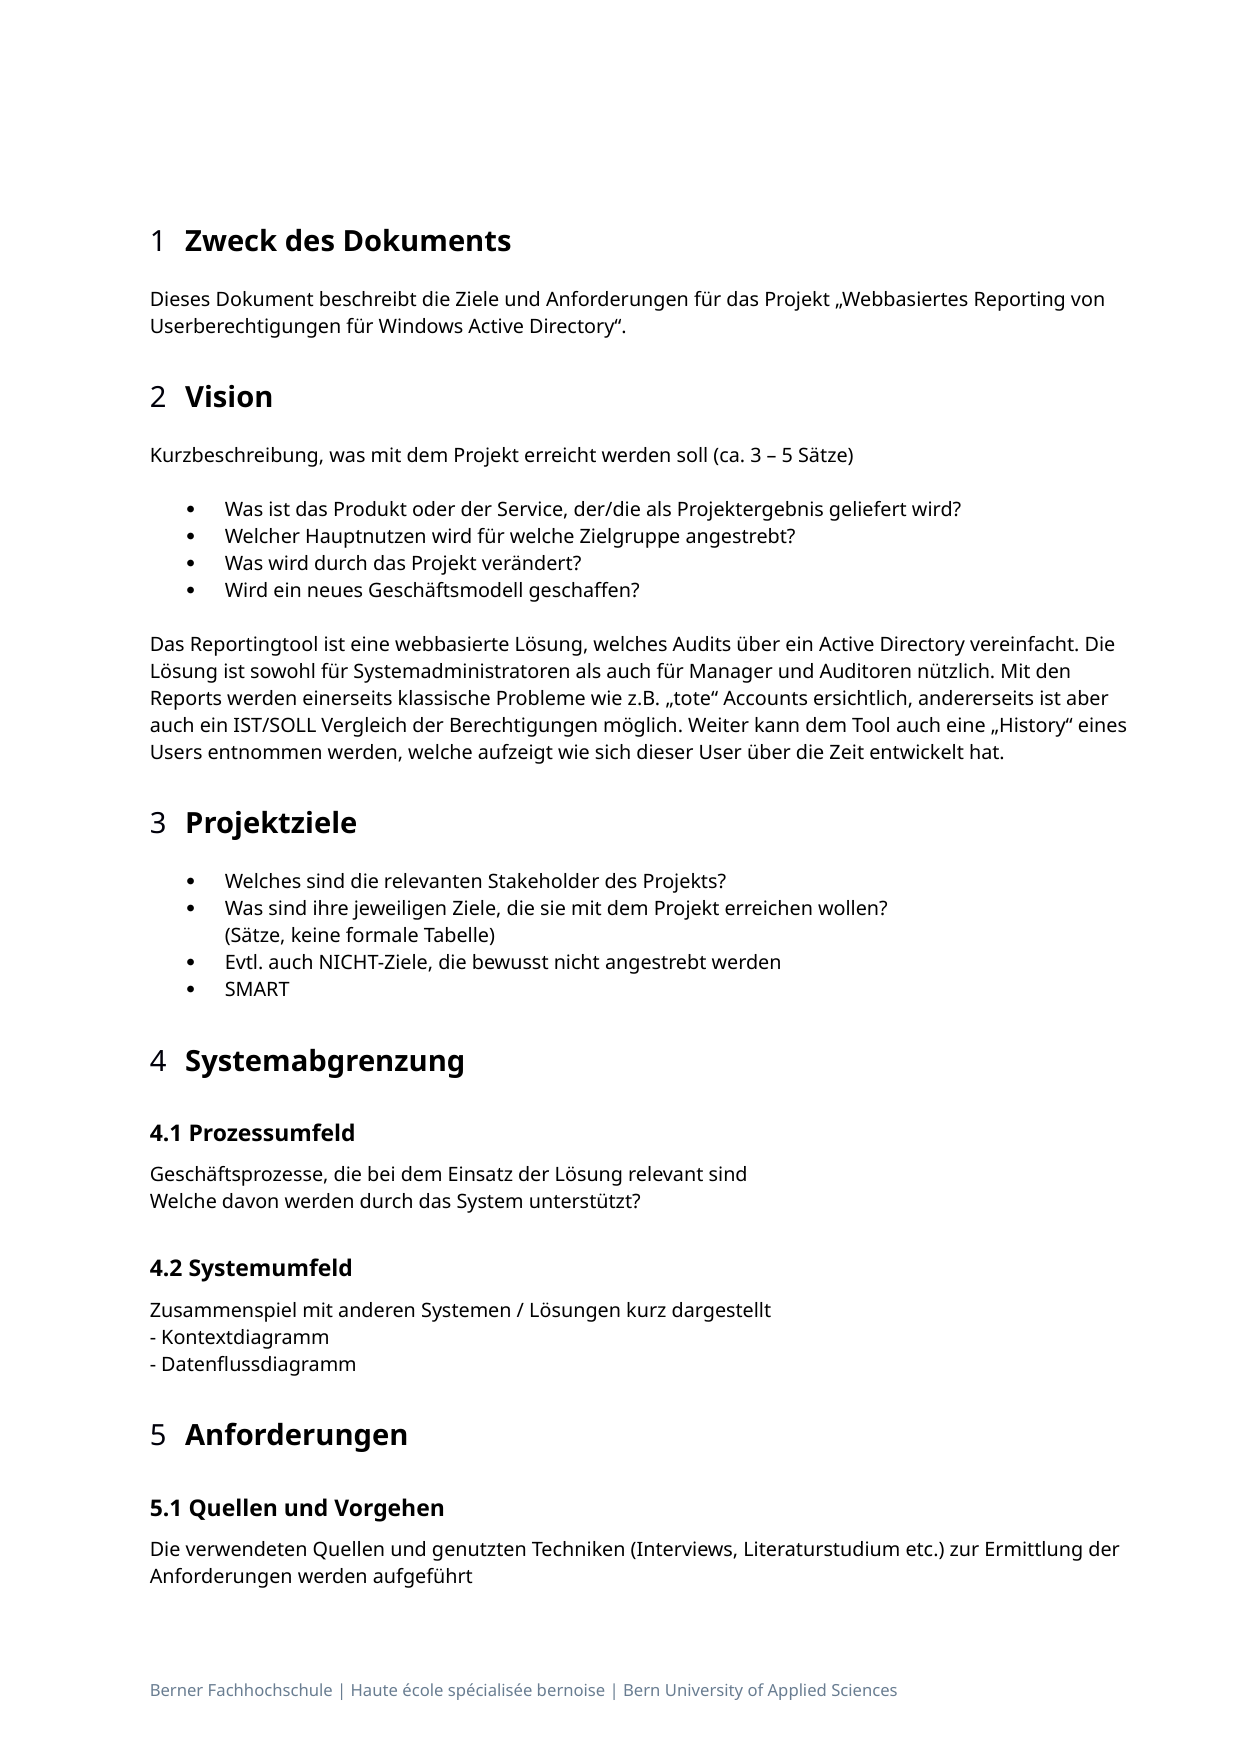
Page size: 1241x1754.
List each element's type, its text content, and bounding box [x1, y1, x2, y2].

subtitle Zweck des Dokuments [149, 221, 1136, 260]
text - Datenflussdiagramm [149, 1350, 1136, 1377]
list Was sind ihre jeweiligen Ziele, die sie mit dem Projekt erreichen wollen? (Sätze, keine formale Tabelle) [187, 894, 1136, 948]
subtitle Anforderungen [149, 1414, 1136, 1454]
subtitle Prozessumfeld [149, 1117, 1136, 1148]
text Zusammenspiel mit anderen Systemen / Lösungen kurz dargestellt [149, 1296, 1136, 1323]
text Die verwendeten Quellen und genutzten Techniken (Interviews, Literaturstudium etc.) zur Ermittlung der Anforderungen werden aufgeführt [149, 1535, 1136, 1589]
text Kurzbeschreibung, was mit dem Projekt erreicht werden soll (ca. 3 – 5 Sätze) [149, 441, 1136, 495]
list Wird ein neues Geschäftsmodell geschaffen? [187, 576, 1136, 603]
subtitle Systemabgrenzung [149, 1040, 1136, 1079]
list Was wird durch das Projekt verändert? [187, 549, 1136, 576]
text Geschäftsprozesse, die bei dem Einsatz der Lösung relevant sind [149, 1161, 1136, 1188]
subtitle Systemumfeld [149, 1252, 1136, 1283]
subtitle Projektziele [149, 803, 1136, 842]
list Evtl. auch NICHT-Ziele, die bewusst nicht angestrebt werden [187, 948, 1136, 975]
subtitle Quellen und Vorgehen [149, 1492, 1136, 1523]
text Das Reportingtool ist eine webbasierte Lösung, welches Audits über ein Active Directory vereinfacht. Die Lösung ist sowohl für Systemadministratoren als auch für Manager und Auditoren nützlich. Mit den Reports werden einerseits klassische Probleme wie z.B. „tote“ Accounts ersichtlich, andererseits ist aber auch ein IST/SOLL Vergleich der Berechtigungen möglich. Weiter kann dem Tool auch eine „History“ eines Users entnommen werden, welche aufzeigt wie sich dieser User über die Zeit entwickelt hat. [149, 630, 1136, 765]
text Dieses Dokument beschreibt die Ziele und Anforderungen für das Projekt „Webbasiertes Reporting von Userberechtigungen für Windows Active Directory“. [149, 285, 1136, 339]
list Welcher Hauptnutzen wird für welche Zielgruppe angestrebt? [187, 522, 1136, 549]
list Was ist das Produkt oder der Service, der/die als Projektergebnis geliefert wird? [187, 495, 1136, 522]
list Welches sind die relevanten Stakeholder des Projekts? [187, 867, 1136, 894]
list SMART [187, 975, 1136, 1002]
text - Kontextdiagramm [149, 1323, 1136, 1350]
text Welche davon werden durch das System unterstützt? [149, 1188, 1136, 1215]
subtitle Vision [149, 377, 1136, 416]
